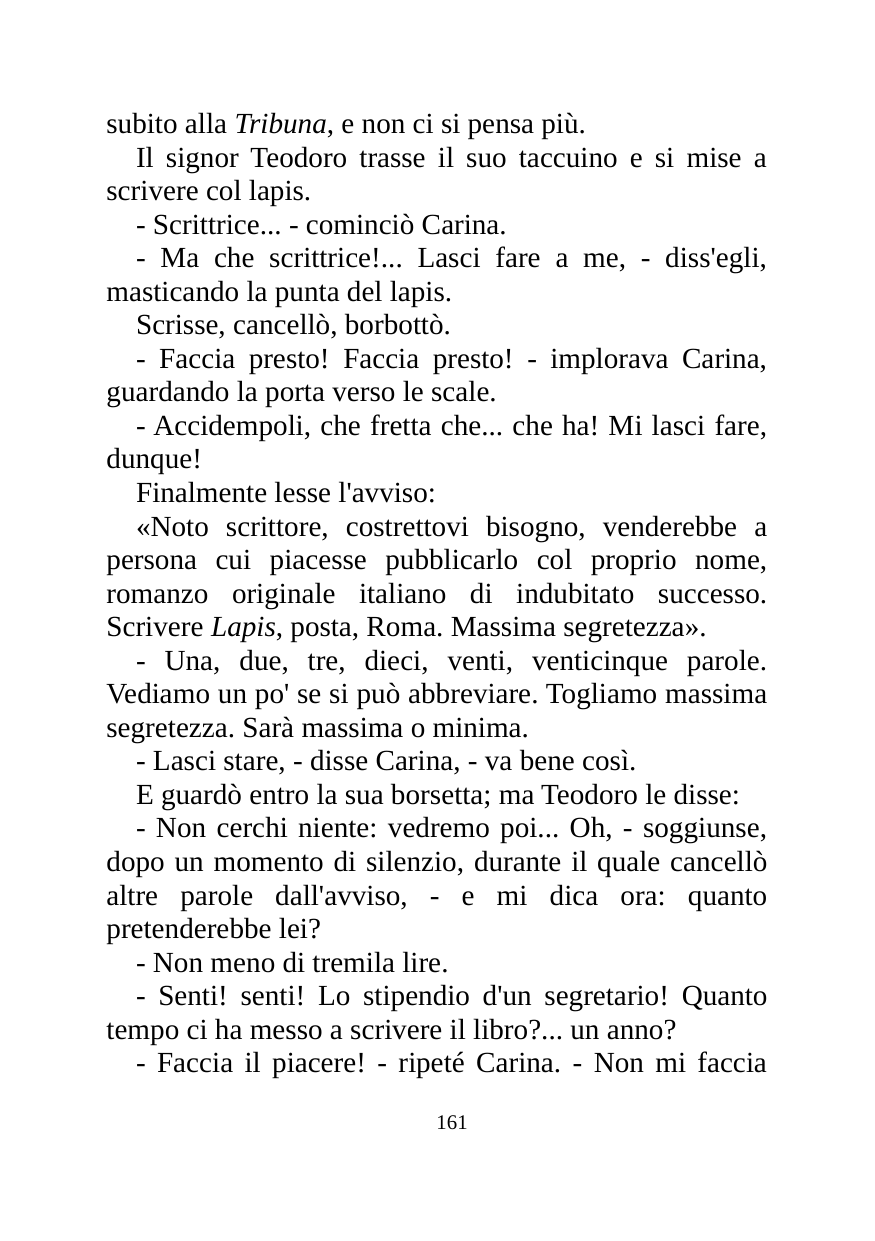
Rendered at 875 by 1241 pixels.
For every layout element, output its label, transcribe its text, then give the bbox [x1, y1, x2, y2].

text Finalmente lesse l'avviso: [106, 475, 768, 509]
text - Non cerchi niente: vedremo poi... Oh, - soggiunse, dopo un momento di silenzio, durante il quale cancellò altre parole dall'avviso, - e mi dica ora: quanto pretenderebbe lei? [106, 811, 768, 945]
text - Senti! senti! Lo stipendio d'un segretario! Quanto tempo ci ha messo a scrivere il libro?... un anno? [106, 978, 768, 1045]
text - Faccia il piacere! - ripeté Carina. - Non mi faccia [106, 1045, 768, 1079]
text - Faccia presto! Faccia presto! - implorava Carina, guardando la porta verso le scale. [106, 341, 768, 408]
text Il signor Teodoro trasse il suo taccuino e si mise a scrivere col lapis. [106, 140, 768, 207]
text E guardò entro la sua borsetta; ma Teodoro le disse: [106, 777, 768, 811]
text - Scrittrice... - cominciò Carina. [106, 207, 768, 240]
text - Lasci stare, - disse Carina, - va bene così. [106, 743, 768, 777]
text - Accidempoli, che fretta che... che ha! Mi lasci fare, dunque! [106, 408, 768, 475]
text - Una, due, tre, dieci, venti, venticinque parole. Vediamo un po' se si può abbreviare. Togliamo massima segretezza. Sarà massima o minima. [106, 643, 768, 743]
text subito alla Tribuna, e non ci si pensa più. [106, 106, 768, 140]
text Scrisse, cancellò, borbottò. [106, 307, 768, 341]
text - Non meno di tremila lire. [106, 945, 768, 978]
text «Noto scrittore, costrettovi bisogno, venderebbe a persona cui piacesse pubblicarlo col proprio nome, romanzo originale italiano di indubitato successo. Scrivere Lapis, posta, Roma. Massima segretezza». [106, 509, 768, 643]
text - Ma che scrittrice!... Lasci fare a me, - diss'egli, masticando la punta del lapis. [106, 240, 768, 307]
